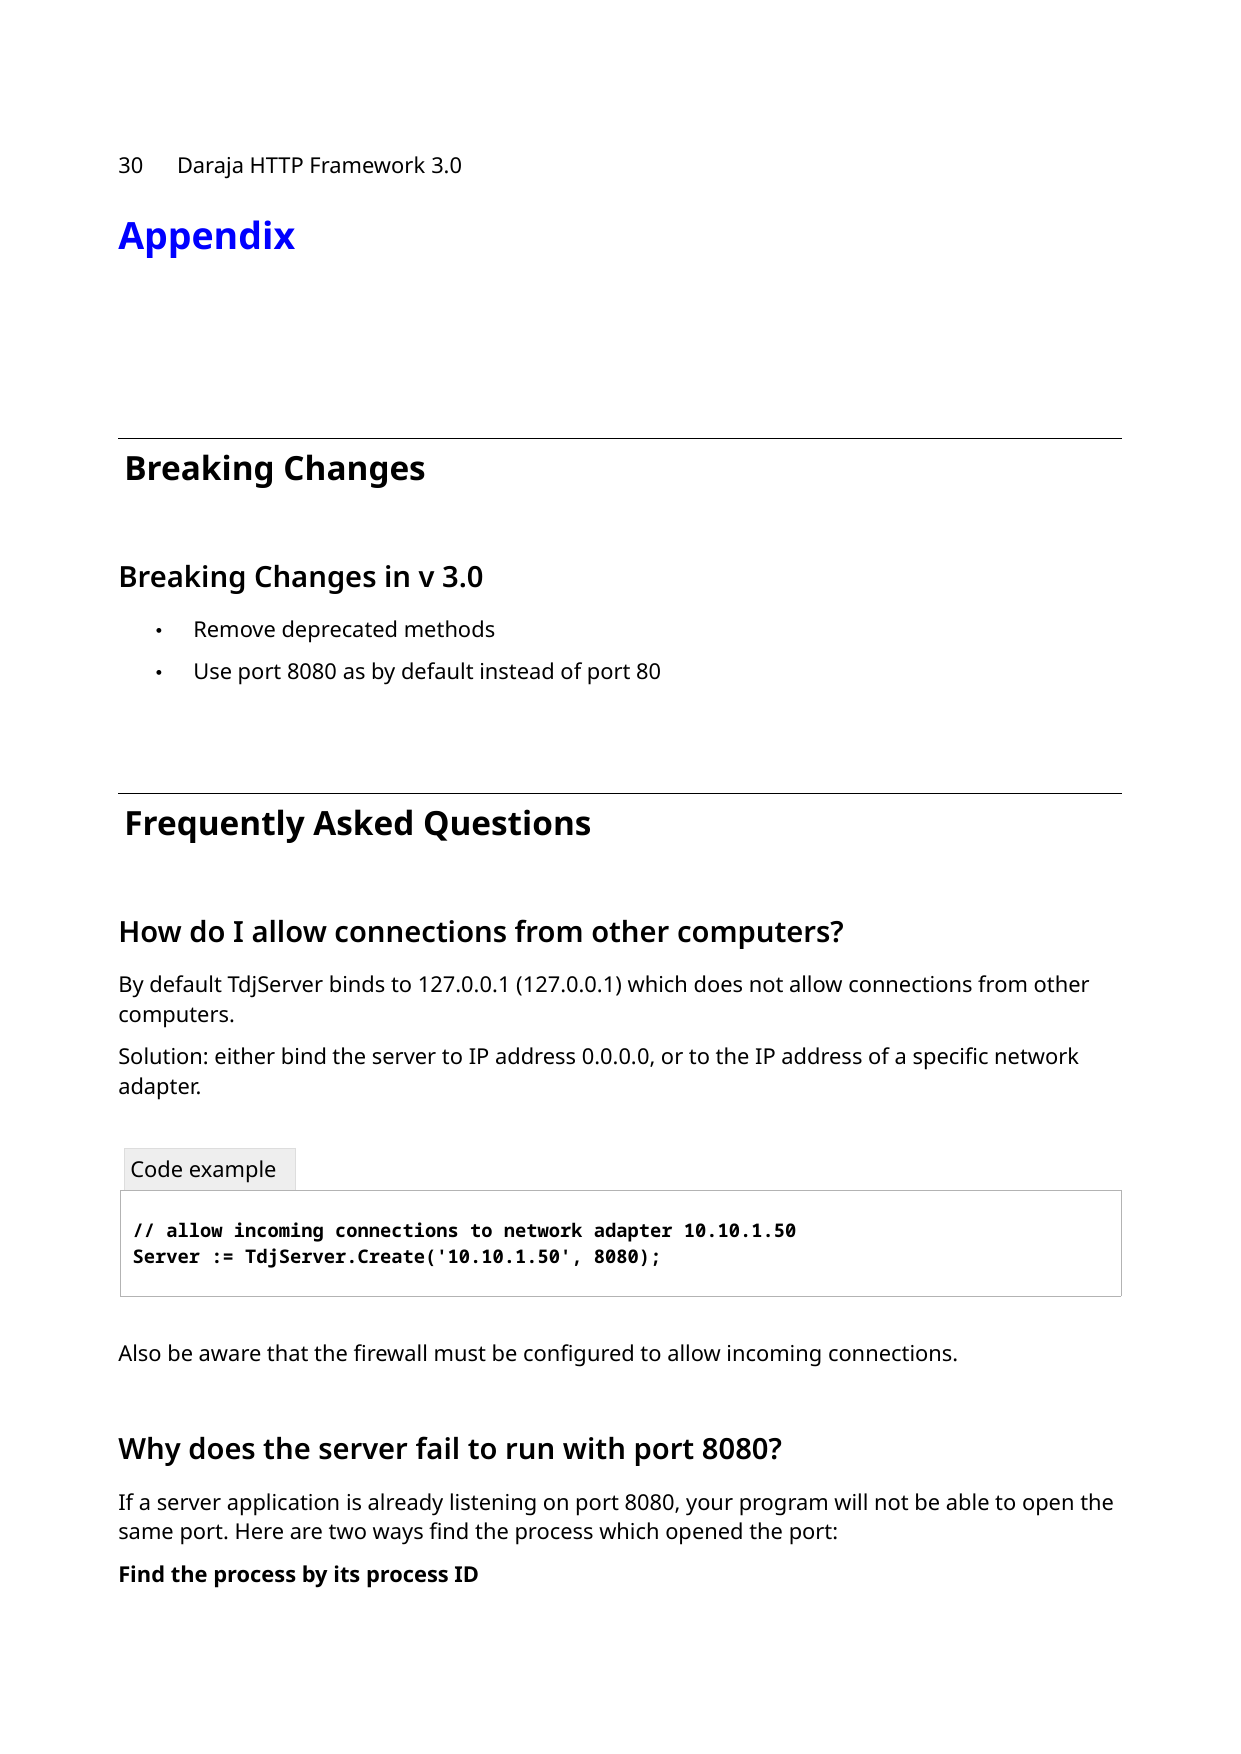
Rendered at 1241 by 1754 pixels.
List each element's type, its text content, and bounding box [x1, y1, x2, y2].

text Also be aware that the firewall must be configured to allow incoming connections. [118, 1338, 1122, 1368]
text // allow incoming connections to network adapter 10.10.1.50 [121, 1191, 1121, 1241]
subtitle Why does the server fail to run with port 8080? [118, 1428, 1122, 1468]
list Use port 8080 as by default instead of port 80 [156, 656, 1122, 686]
text Find the process by its process ID [118, 1558, 1122, 1588]
text Server := TdjServer.Create('10.10.1.50', 8080); [121, 1241, 1121, 1296]
subtitle Breaking Changes in v 3.0 [118, 556, 1122, 596]
text Code example [125, 1149, 295, 1190]
subtitle How do I allow connections from other computers? [118, 911, 1122, 951]
text By default TdjServer binds to 127.0.0.1 (127.0.0.1) which does not allow connections from other computers. [118, 969, 1122, 1028]
subtitle Frequently Asked Questions [118, 794, 1122, 851]
list Remove deprecated methods [156, 614, 1122, 644]
subtitle Appendix [118, 209, 1122, 260]
subtitle Breaking Changes [118, 439, 1122, 496]
text Solution: either bind the server to IP address 0.0.0.0, or to the IP address of a specific network adapter. [118, 1041, 1122, 1101]
text If a server application is already listening on port 8080, your program will not be able to open the same port. Here are two ways find the process which opened the port: [118, 1486, 1122, 1546]
